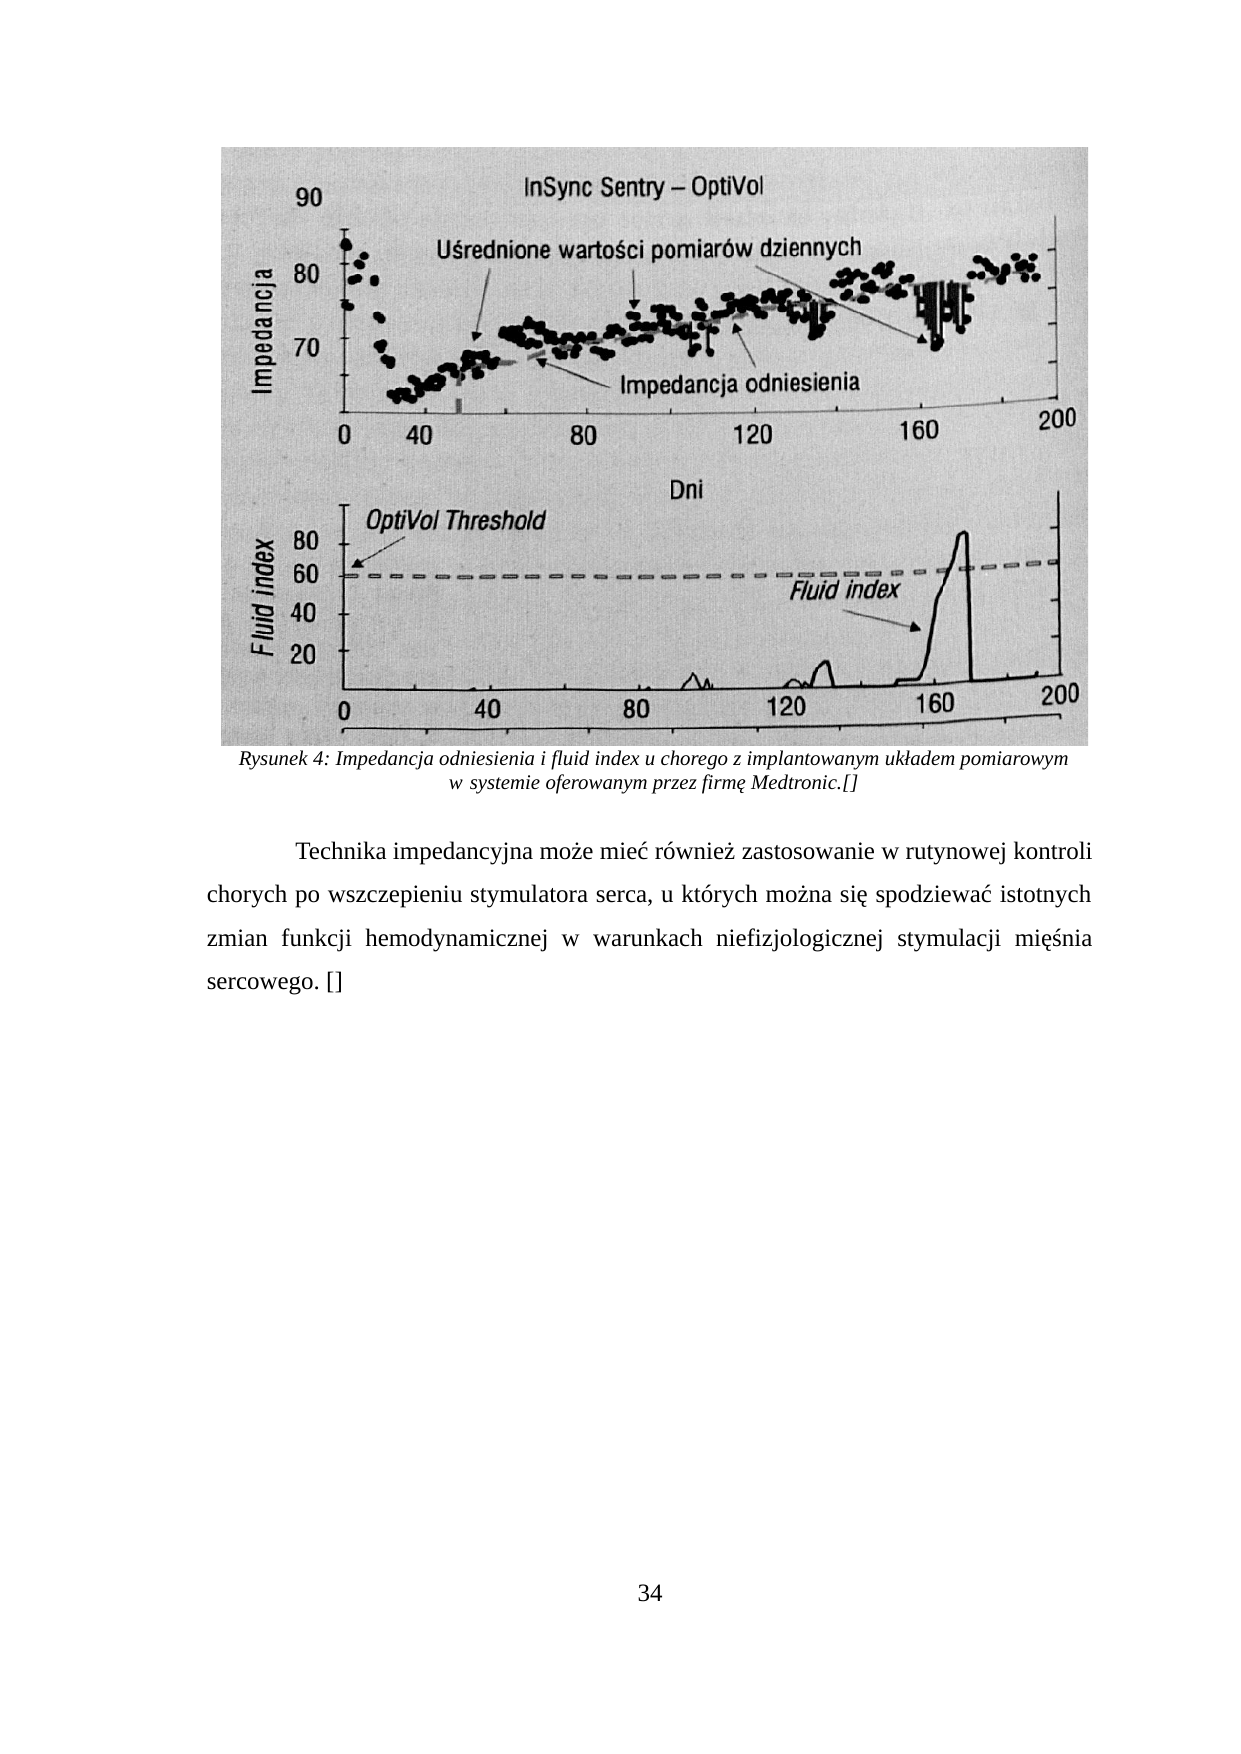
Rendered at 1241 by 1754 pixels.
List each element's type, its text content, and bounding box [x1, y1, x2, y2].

text [207, 794, 1102, 822]
text Technika impedancyjna może mieć również zastosowanie w rutynowej kontroli chorych po wszczepieniu stymulatora serca, u których można się spodziewać istotnych zmian funkcji hemodynamicznej w warunkach niefizjologicznej stymulacji mięśnia sercowego. [] [207, 822, 1093, 994]
text Rysunek 4: Impedancja odniesienia i fluid index u chorego z implantowanym układem pomiarowym w systemie oferowanym przez firmę Medtronic.[] [207, 746, 1102, 794]
picture [221, 147, 1089, 746]
